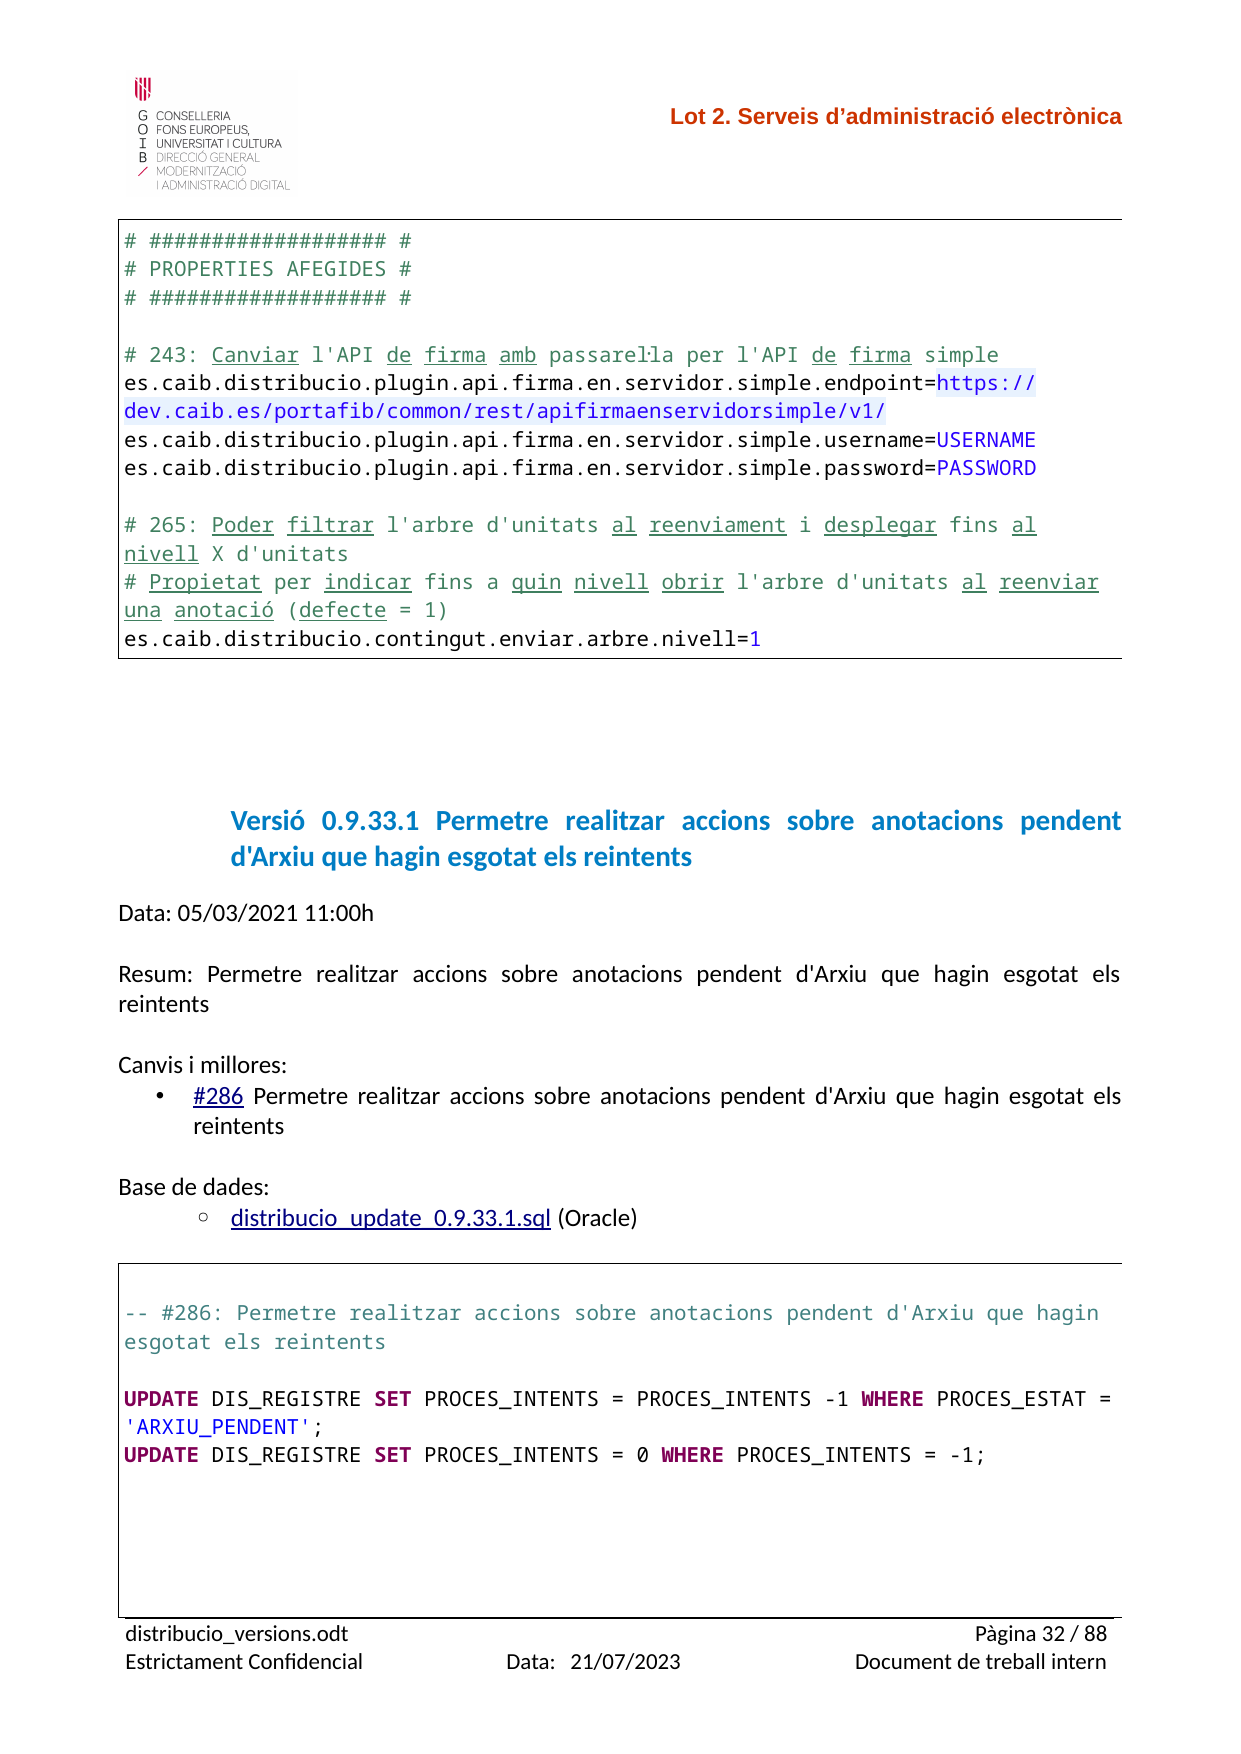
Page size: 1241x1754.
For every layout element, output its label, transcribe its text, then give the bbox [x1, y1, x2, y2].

subtitle Versió 0.9.33.1 Permetre realitzar accions sobre anotacions pendent d'Arxiu que hagin esgotat els reintents [153, 802, 1122, 873]
picture [126, 70, 299, 197]
text Canvis i millores: [118, 1049, 1122, 1080]
list distribucio_update_0.9.33.1.sql (Oracle) [193, 1202, 1122, 1233]
text Base de dades: [118, 1172, 1122, 1202]
text Resum: Permetre realitzar accions sobre anotacions pendent d'Arxiu que hagin esgotat els reintents [118, 958, 1122, 1019]
table_header # ################### # # PROPERTIES AFEGIDES # # ################### # # 243: Canviar l'API de firma amb passarel·la per l'API de firma simple es.caib.distribucio.plugin.api.firma.en.servidor.simple.endpoint=https://dev.caib.es/portafib/common/rest/apifirmaenservidorsimple/v1/ es.caib.distribucio.plugin.api.firma.en.servidor.simple.username=USERNAME es.caib.distribucio.plugin.api.firma.en.servidor.simple.password=PASSWORD # 265: Poder filtrar l'arbre d'unitats al reenviament i desplegar fins al nivell X d'unitats # Propietat per indicar fins a quin nivell obrir l'arbre d'unitats al reenviar una anotació (defecte = 1) es.caib.distribucio.contingut.enviar.arbre.nivell=1 [119, 220, 1122, 658]
text Data: 05/03/2021 11:00h [118, 897, 1122, 927]
table_header -- #286: Permetre realitzar accions sobre anotacions pendent d'Arxiu que hagin esgotat els reintents UPDATE DIS_REGISTRE SET PROCES_INTENTS = PROCES_INTENTS -1 WHERE PROCES_ESTAT = 'ARXIU_PENDENT'; UPDATE DIS_REGISTRE SET PROCES_INTENTS = 0 WHERE PROCES_INTENTS = -1; [119, 1264, 1122, 1617]
list #286 Permetre realitzar accions sobre anotacions pendent d'Arxiu que hagin esgotat els reintents [156, 1080, 1122, 1141]
